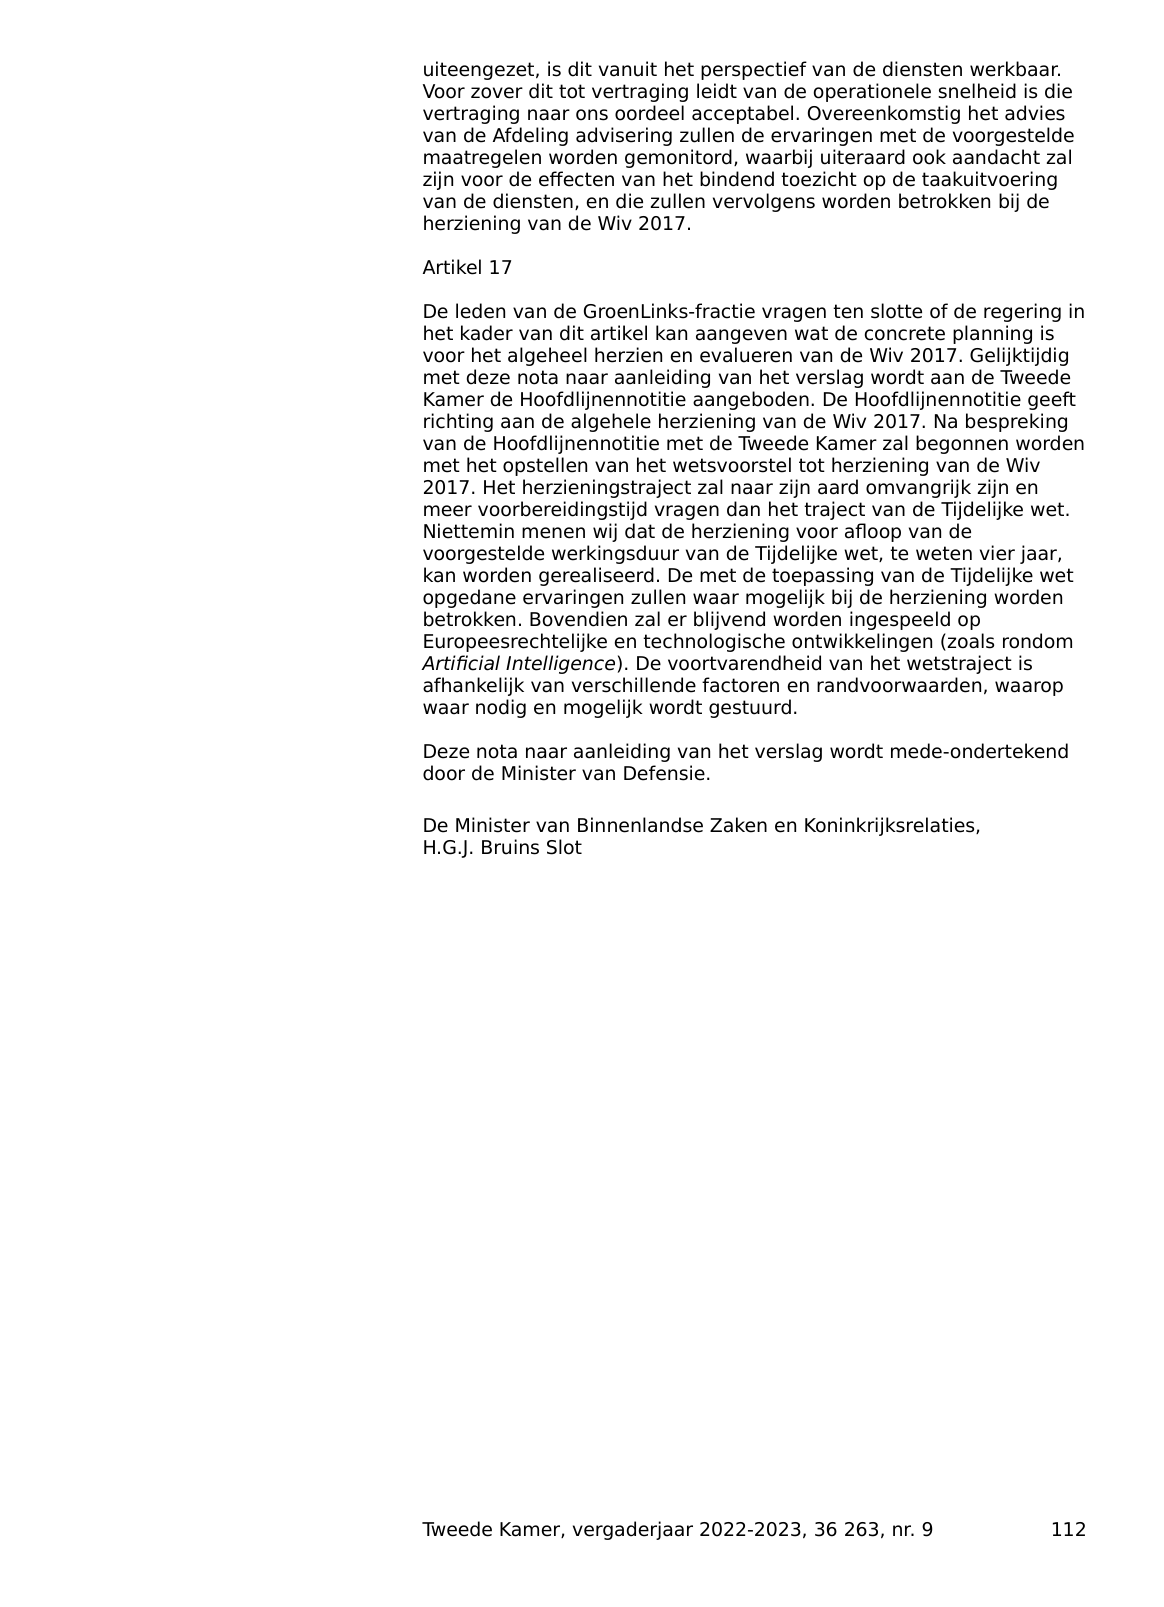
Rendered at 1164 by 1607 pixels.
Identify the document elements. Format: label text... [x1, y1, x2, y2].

text De leden van de GroenLinks-fractie vragen ten slotte of de regering in het kader van dit artikel kan aangeven wat de concrete planning is voor het algeheel herzien en evalueren van de Wiv 2017. Gelijktijdig met deze nota naar aanleiding van het verslag wordt aan de Tweede Kamer de Hoofdlijnennotitie aangeboden. De Hoofdlijnennotitie geeft richting aan de algehele herziening van de Wiv 2017. Na bespreking van de Hoofdlijnennotitie met de Tweede Kamer zal begonnen worden met het opstellen van het wetsvoorstel tot herziening van de Wiv 2017. Het herzieningstraject zal naar zijn aard omvangrijk zijn en meer voorbereidingstijd vragen dan het traject van de Tijdelijke wet. Niettemin menen wij dat de herziening voor afloop van de voorgestelde werkingsduur van de Tijdelijke wet, te weten vier jaar, kan worden gerealiseerd. De met de toepassing van de Tijdelijke wet opgedane ervaringen zullen waar mogelijk bij de herziening worden betrokken. Bovendien zal er blijvend worden ingespeeld op Europeesrechtelijke en technologische ontwikkelingen (zoals rondom Artificial Intelligence). De voortvarendheid van het wetstraject is afhankelijk van verschillende factoren en randvoorwaarden, waarop waar nodig en mogelijk wordt gestuurd. [422, 301, 1087, 719]
subtitle Artikel 17 [422, 257, 1087, 279]
text uiteengezet, is dit vanuit het perspectief van de diensten werkbaar. Voor zover dit tot vertraging leidt van de operationele snelheid is die vertraging naar ons oordeel acceptabel. Overeenkomstig het advies van de Afdeling advisering zullen de ervaringen met de voorgestelde maatregelen worden gemonitord, waarbij uiteraard ook aandacht zal zijn voor de effecten van het bindend toezicht op de taakuitvoering van de diensten, en die zullen vervolgens worden betrokken bij de herziening van de Wiv 2017. [422, 59, 1087, 235]
text De Minister van Binnenlandse Zaken en Koninkrijksrelaties, H.G.J. Bruins Slot [422, 815, 1087, 859]
text Deze nota naar aanleiding van het verslag wordt mede-ondertekend door de Minister van Defensie. [422, 741, 1087, 785]
